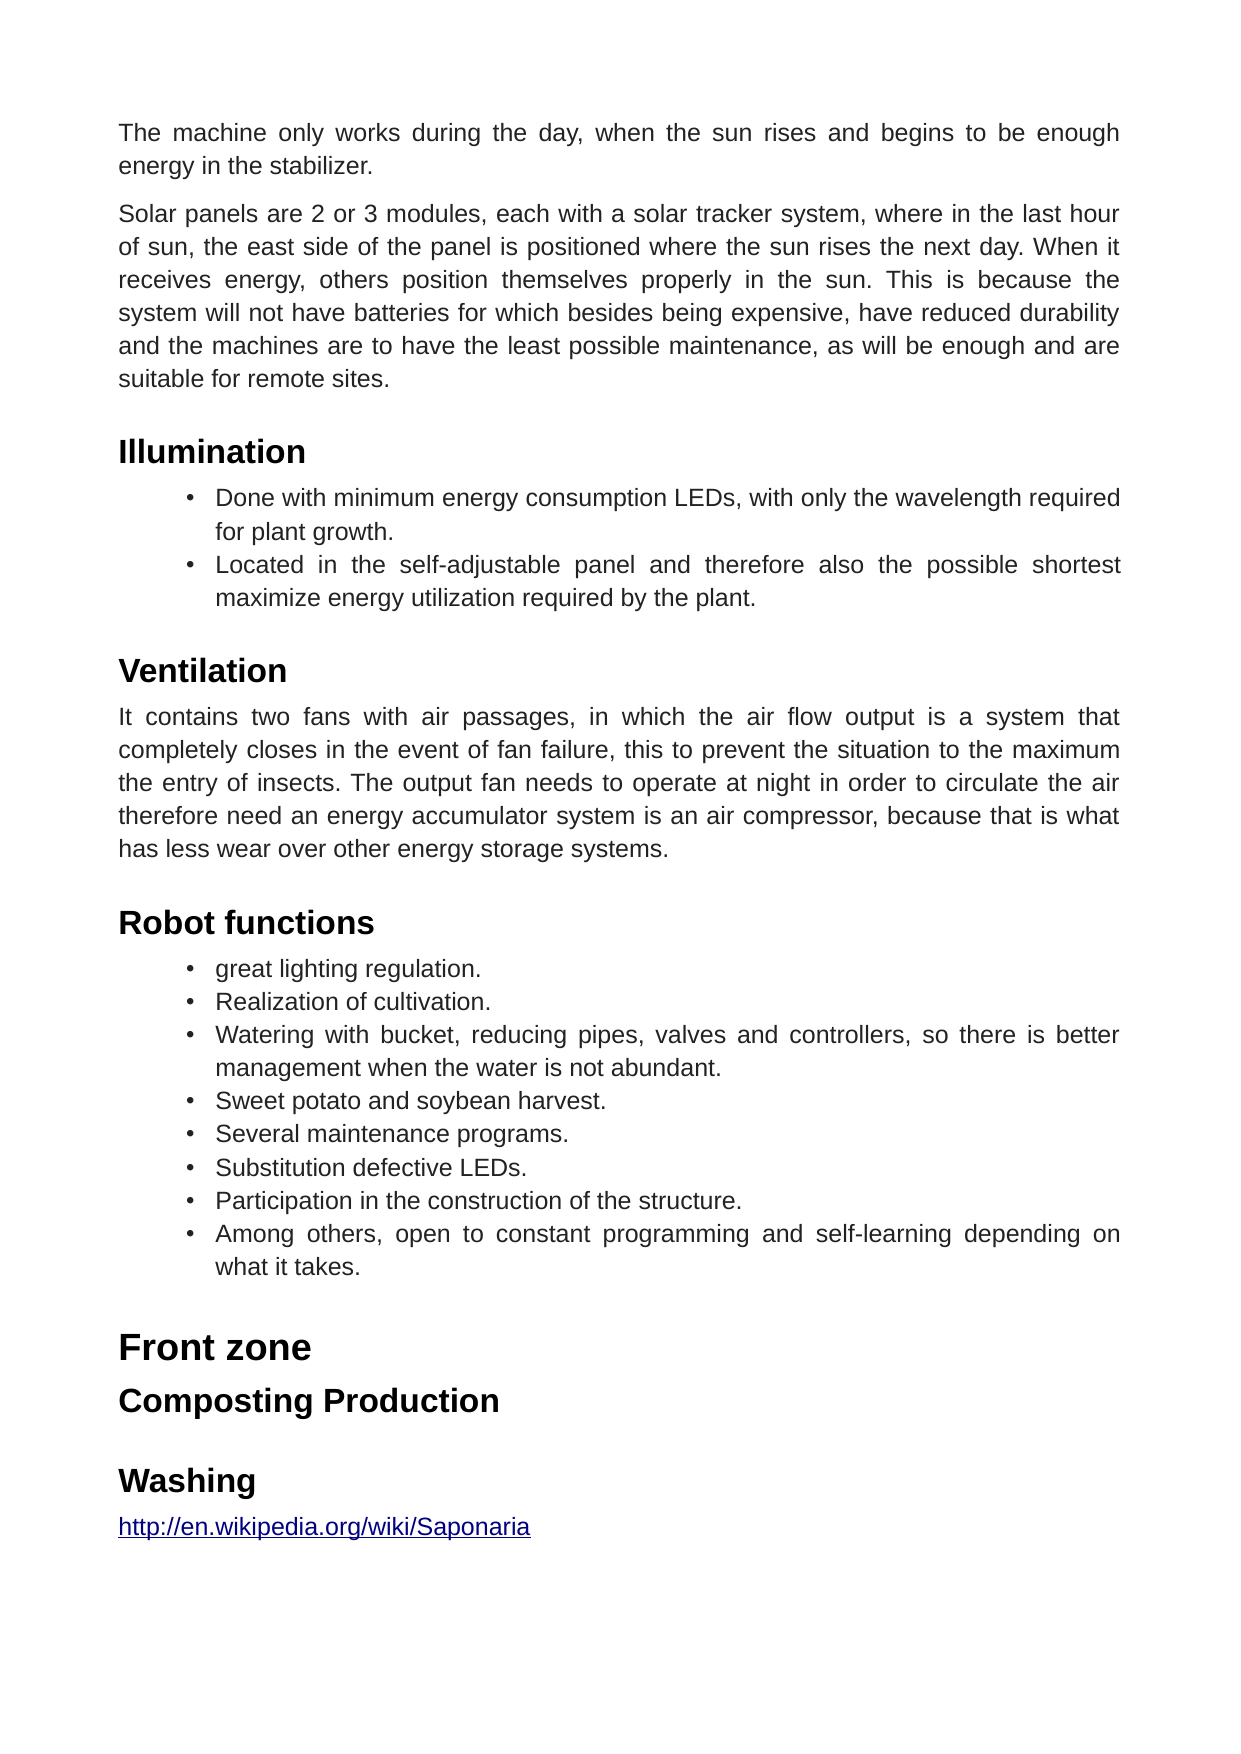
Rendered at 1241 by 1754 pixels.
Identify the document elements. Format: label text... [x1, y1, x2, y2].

text It contains two fans with air passages, in which the air flow output is a system that completely closes in the event of fan failure, this to prevent the situation to the maximum the entry of insects. The output fan needs to operate at night in order to circulate the air therefore need an energy accumulator system is an air compressor, because that is what has less wear over other energy storage systems. [118, 702, 1122, 863]
subtitle Front zone [118, 1324, 1122, 1368]
list Participation in the construction of the structure. [186, 1186, 1122, 1214]
text http://en.wikipedia.org/wiki/Saponaria [118, 1512, 1122, 1540]
text Solar panels are 2 or 3 modules, each with a solar tracker system, where in the last hour of sun, the east side of the panel is positioned where the sun rises the next day. When it receives energy, others position themselves properly in the sun. This is because the system will not have batteries for which besides being expensive, have reduced durability and the machines are to have the least possible maintenance, as will be enough and are suitable for remote sites. [118, 199, 1122, 393]
list Located in the self-adjustable panel and therefore also the possible shortest maximize energy utilization required by the plant. [186, 549, 1122, 611]
text The machine only works during the day, when the sun rises and begins to be enough energy in the stabilizer. [118, 118, 1122, 180]
list Among others, open to constant programming and self-learning depending on what it takes. [186, 1219, 1122, 1281]
subtitle Washing [118, 1461, 1122, 1499]
subtitle Robot functions [118, 903, 1122, 941]
list Realization of cultivation. [186, 987, 1122, 1016]
subtitle Ventilation [118, 651, 1122, 690]
list Sweet potato and soybean harvest. [186, 1086, 1122, 1115]
list Watering with bucket, reducing pipes, valves and controllers, so there is better management when the water is not abundant. [186, 1020, 1122, 1082]
text Composting Production [118, 1381, 1122, 1419]
list Done with minimum energy consumption LEDs, with only the wavelength required for plant growth. [186, 483, 1122, 545]
list Several maintenance programs. [186, 1119, 1122, 1148]
subtitle Illumination [118, 432, 1122, 471]
list Substitution defective LEDs. [186, 1153, 1122, 1181]
list great lighting regulation. [186, 954, 1122, 983]
